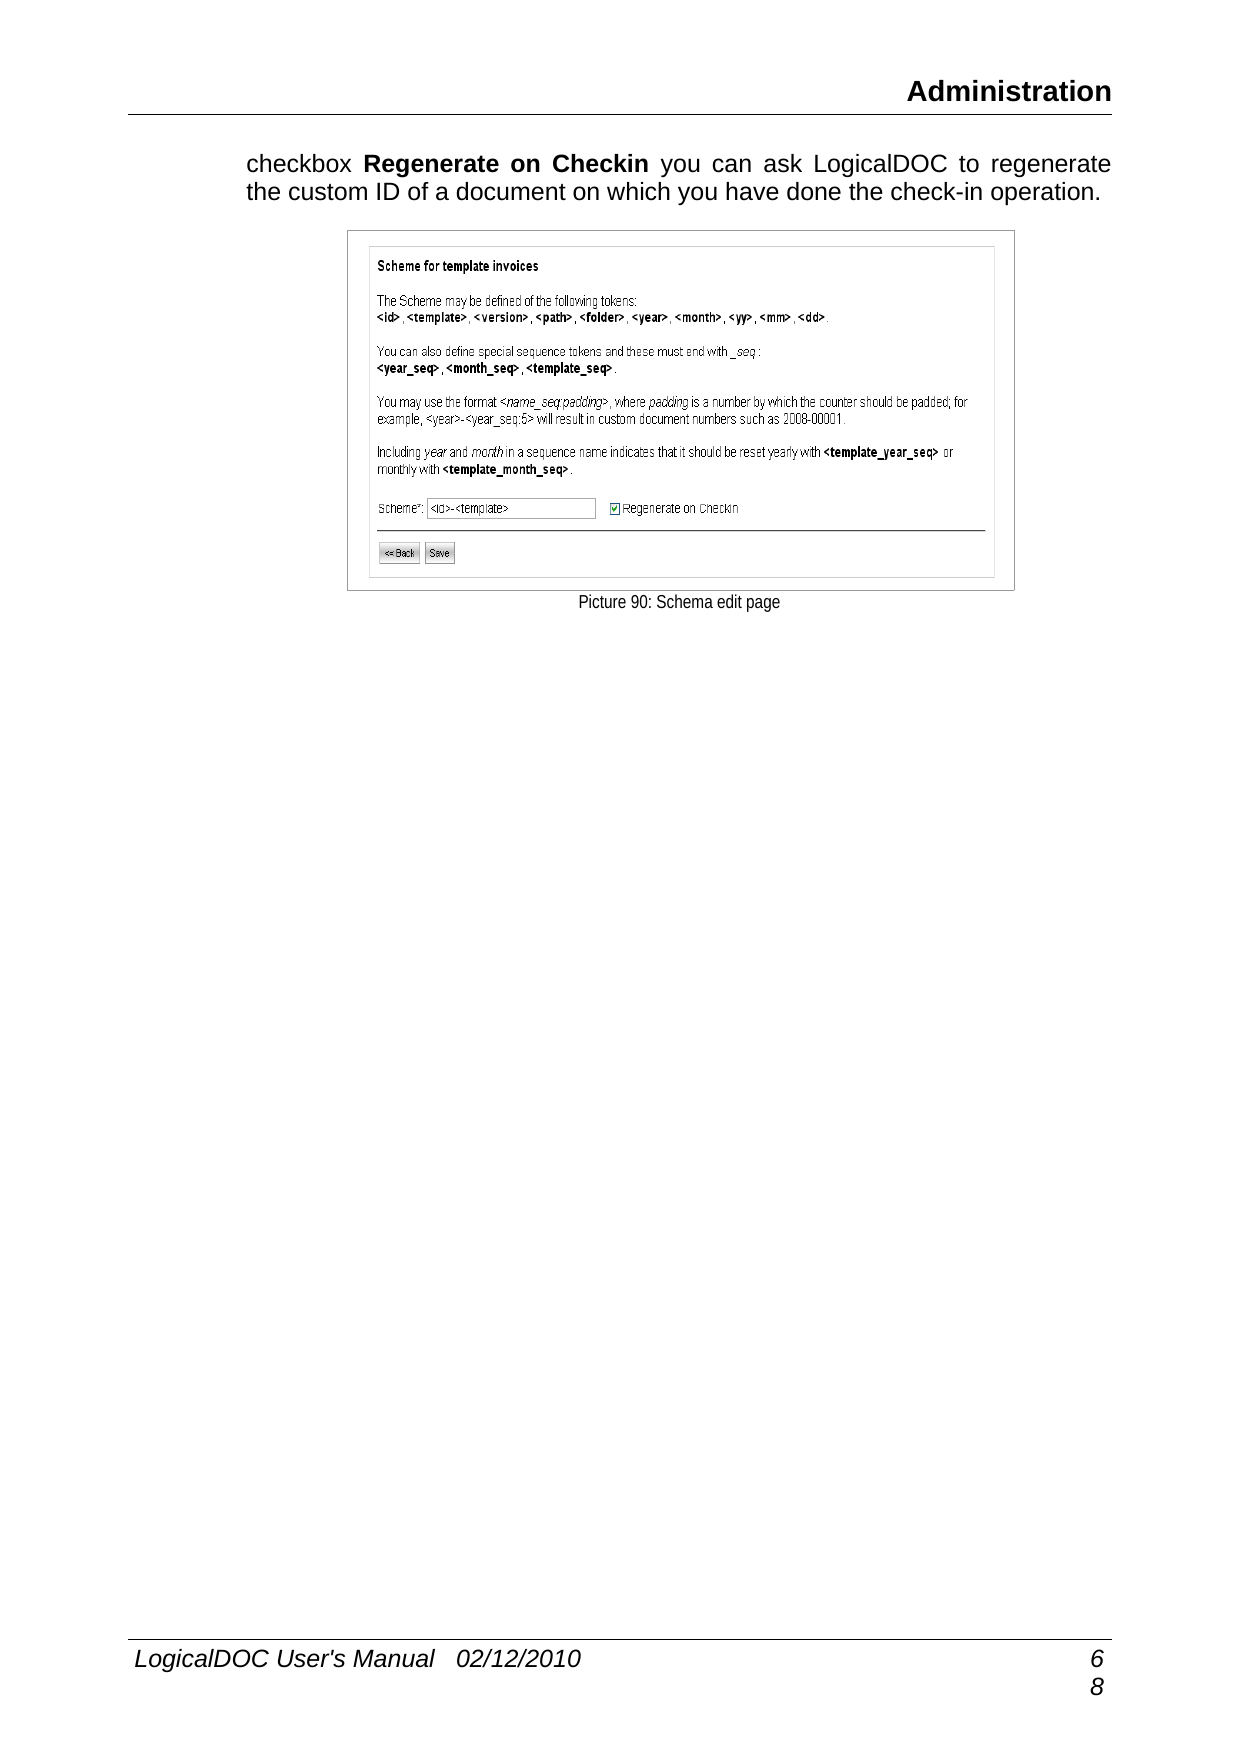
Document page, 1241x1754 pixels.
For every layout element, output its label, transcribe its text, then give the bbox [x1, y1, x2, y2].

picture [363, 238, 998, 581]
text Picture 90: Schema edit page [347, 591, 1011, 613]
text checkbox Regenerate on Checkin you can ask LogicalDOC to regenerate the custom ID of a document on which you have done the check-in operation. [246, 150, 1112, 206]
